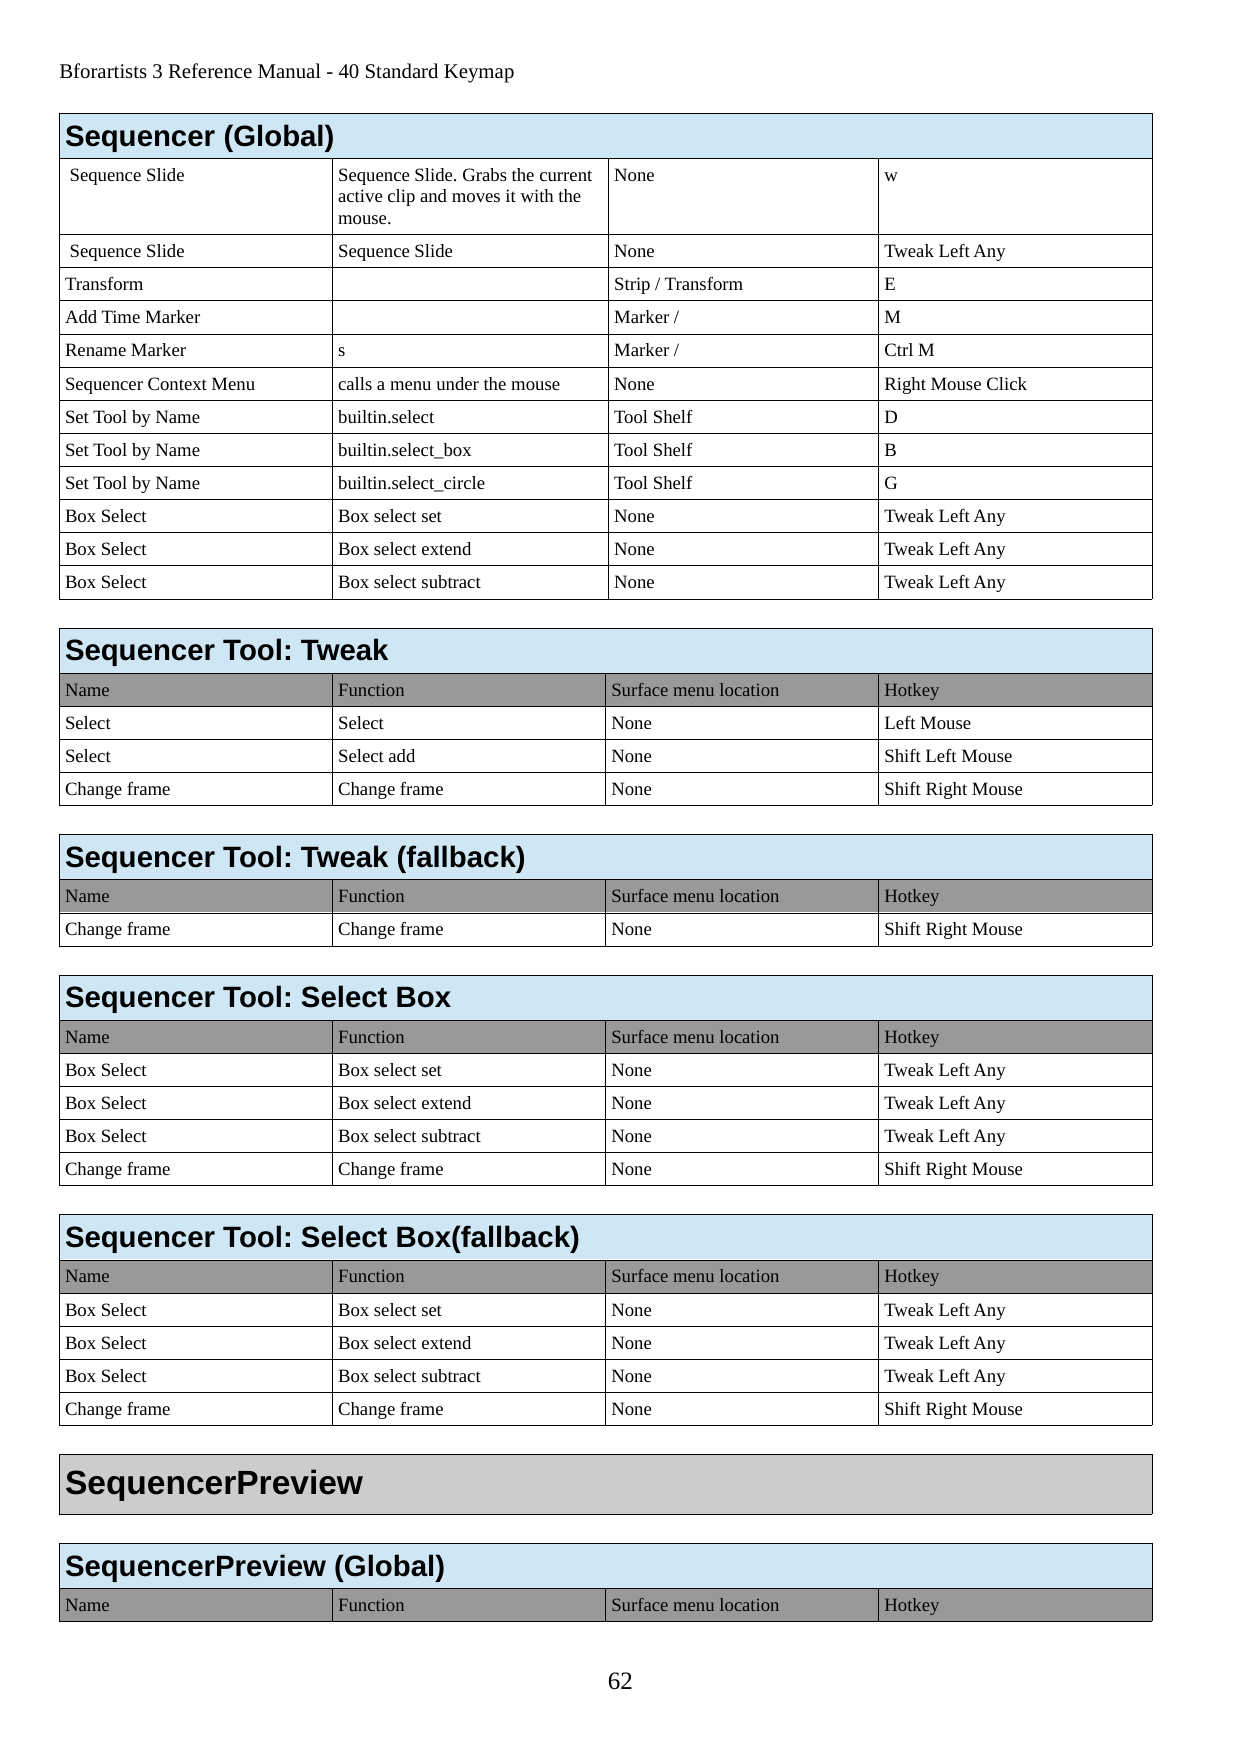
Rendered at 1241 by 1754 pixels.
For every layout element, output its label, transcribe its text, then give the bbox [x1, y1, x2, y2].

table_cell None [606, 1294, 878, 1326]
table_cell Box Select [60, 1294, 332, 1326]
table_cell None [609, 235, 878, 267]
table_cell Marker / [609, 335, 878, 367]
table_cell M [879, 301, 1152, 333]
table_cell None [609, 159, 878, 234]
table_cell Change frame [60, 1393, 332, 1425]
table_cell Box Select [60, 1120, 332, 1152]
table_cell Transform [60, 268, 332, 300]
table_cell G [879, 467, 1152, 499]
table_cell Tool Shelf [609, 467, 878, 499]
table_cell None [606, 707, 878, 739]
table_header SequencerPreview [60, 1455, 1152, 1514]
table_cell Box select extend [333, 1327, 605, 1359]
table_cell Hotkey [879, 880, 1152, 912]
table_cell Box Select [60, 1327, 332, 1359]
table_cell Sequencer Context Menu [60, 368, 332, 400]
table_cell Sequence Slide [60, 159, 332, 234]
table_cell Set Tool by Name [60, 401, 332, 433]
table_cell Select [333, 707, 605, 739]
table_cell Hotkey [879, 1589, 1152, 1621]
table_cell None [606, 1327, 878, 1359]
table_header Sequencer Tool: Select Box [60, 976, 1152, 1020]
table_cell Set Tool by Name [60, 434, 332, 466]
table_cell Function [333, 1261, 605, 1293]
table_cell Shift Right Mouse [879, 773, 1152, 805]
table_cell Rename Marker [60, 335, 332, 367]
table_cell Function [333, 1021, 605, 1053]
table_header Sequencer Tool: Tweak [60, 629, 1152, 673]
table_cell Surface menu location [606, 1589, 878, 1621]
table_cell Box select extend [333, 533, 608, 565]
table_cell Surface menu location [606, 1021, 878, 1053]
table_cell None [606, 1054, 878, 1086]
table_cell Tweak Left Any [879, 235, 1152, 267]
table_header Sequencer (Global) [60, 114, 1152, 158]
table_cell Select add [333, 740, 605, 772]
table_cell Shift Left Mouse [879, 740, 1152, 772]
table_cell None [609, 566, 878, 598]
table_cell [333, 268, 608, 300]
table_cell Tweak Left Any [879, 566, 1152, 598]
table_cell Box select subtract [333, 566, 608, 598]
table_cell Box Select [60, 533, 332, 565]
table_cell Tweak Left Any [879, 1054, 1152, 1086]
table_cell None [606, 740, 878, 772]
table_header SequencerPreview (Global) [60, 1544, 1152, 1588]
table_cell Name [60, 1021, 332, 1053]
table_header Sequencer Tool: Select Box(fallback) [60, 1215, 1152, 1259]
table_cell Right Mouse Click [879, 368, 1152, 400]
table_cell Tweak Left Any [879, 1087, 1152, 1119]
table_cell builtin.select [333, 401, 608, 433]
table_cell Strip / Transform [609, 268, 878, 300]
table_cell Name [60, 880, 332, 912]
table_cell Name [60, 1261, 332, 1293]
table_cell w [879, 159, 1152, 234]
table_cell None [606, 914, 878, 946]
table_cell Select [60, 707, 332, 739]
table_cell Box Select [60, 1087, 332, 1119]
table_cell Marker / [609, 301, 878, 333]
table_cell Set Tool by Name [60, 467, 332, 499]
table_cell Shift Right Mouse [879, 914, 1152, 946]
table_cell Shift Right Mouse [879, 1393, 1152, 1425]
table_cell Hotkey [879, 1021, 1152, 1053]
table_cell Box select subtract [333, 1360, 605, 1392]
table_cell Function [333, 880, 605, 912]
table_cell Tweak Left Any [879, 500, 1152, 532]
table_cell builtin.select_box [333, 434, 608, 466]
table_cell Box select set [333, 1054, 605, 1086]
table_cell Change frame [60, 1153, 332, 1185]
table_cell Tool Shelf [609, 434, 878, 466]
table_cell Sequence Slide [333, 235, 608, 267]
table_cell Tweak Left Any [879, 533, 1152, 565]
table_cell Name [60, 1589, 332, 1621]
table_cell D [879, 401, 1152, 433]
table_cell Change frame [333, 1153, 605, 1185]
table_cell None [606, 773, 878, 805]
table_header Sequencer Tool: Tweak (fallback) [60, 835, 1152, 879]
table_cell builtin.select_circle [333, 467, 608, 499]
table_cell Name [60, 674, 332, 706]
table_cell None [609, 533, 878, 565]
table_cell Change frame [60, 914, 332, 946]
table_cell Hotkey [879, 1261, 1152, 1293]
table_cell None [609, 368, 878, 400]
table_cell [333, 301, 608, 333]
table_cell Box select set [333, 1294, 605, 1326]
table_cell Sequence Slide [60, 235, 332, 267]
table_cell E [879, 268, 1152, 300]
table_cell Surface menu location [606, 674, 878, 706]
table_cell Change frame [60, 773, 332, 805]
table_cell Box Select [60, 500, 332, 532]
table_cell None [606, 1393, 878, 1425]
table_cell Tweak Left Any [879, 1120, 1152, 1152]
table_cell Tool Shelf [609, 401, 878, 433]
table_cell calls a menu under the mouse [333, 368, 608, 400]
table_cell Surface menu location [606, 880, 878, 912]
table_cell Sequence Slide. Grabs the current active clip and moves it with the mouse. [333, 159, 608, 234]
table_cell Change frame [333, 773, 605, 805]
table_cell Change frame [333, 1393, 605, 1425]
table_cell Function [333, 674, 605, 706]
table_cell s [333, 335, 608, 367]
table_cell None [606, 1087, 878, 1119]
table_cell Function [333, 1589, 605, 1621]
table_cell Left Mouse [879, 707, 1152, 739]
table_cell Box Select [60, 1054, 332, 1086]
table_cell Change frame [333, 914, 605, 946]
table_cell None [609, 500, 878, 532]
table_cell Ctrl M [879, 335, 1152, 367]
table_cell Tweak Left Any [879, 1294, 1152, 1326]
table_cell Tweak Left Any [879, 1327, 1152, 1359]
table_cell Box select subtract [333, 1120, 605, 1152]
table_cell Box select extend [333, 1087, 605, 1119]
table_cell B [879, 434, 1152, 466]
table_cell Box select set [333, 500, 608, 532]
table_cell Shift Right Mouse [879, 1153, 1152, 1185]
table_cell None [606, 1360, 878, 1392]
table_cell None [606, 1153, 878, 1185]
table_cell Tweak Left Any [879, 1360, 1152, 1392]
table_cell None [606, 1120, 878, 1152]
table_cell Add Time Marker [60, 301, 332, 333]
table_cell Box Select [60, 566, 332, 598]
table_cell Surface menu location [606, 1261, 878, 1293]
table_cell Hotkey [879, 674, 1152, 706]
table_cell Select [60, 740, 332, 772]
table_cell Box Select [60, 1360, 332, 1392]
